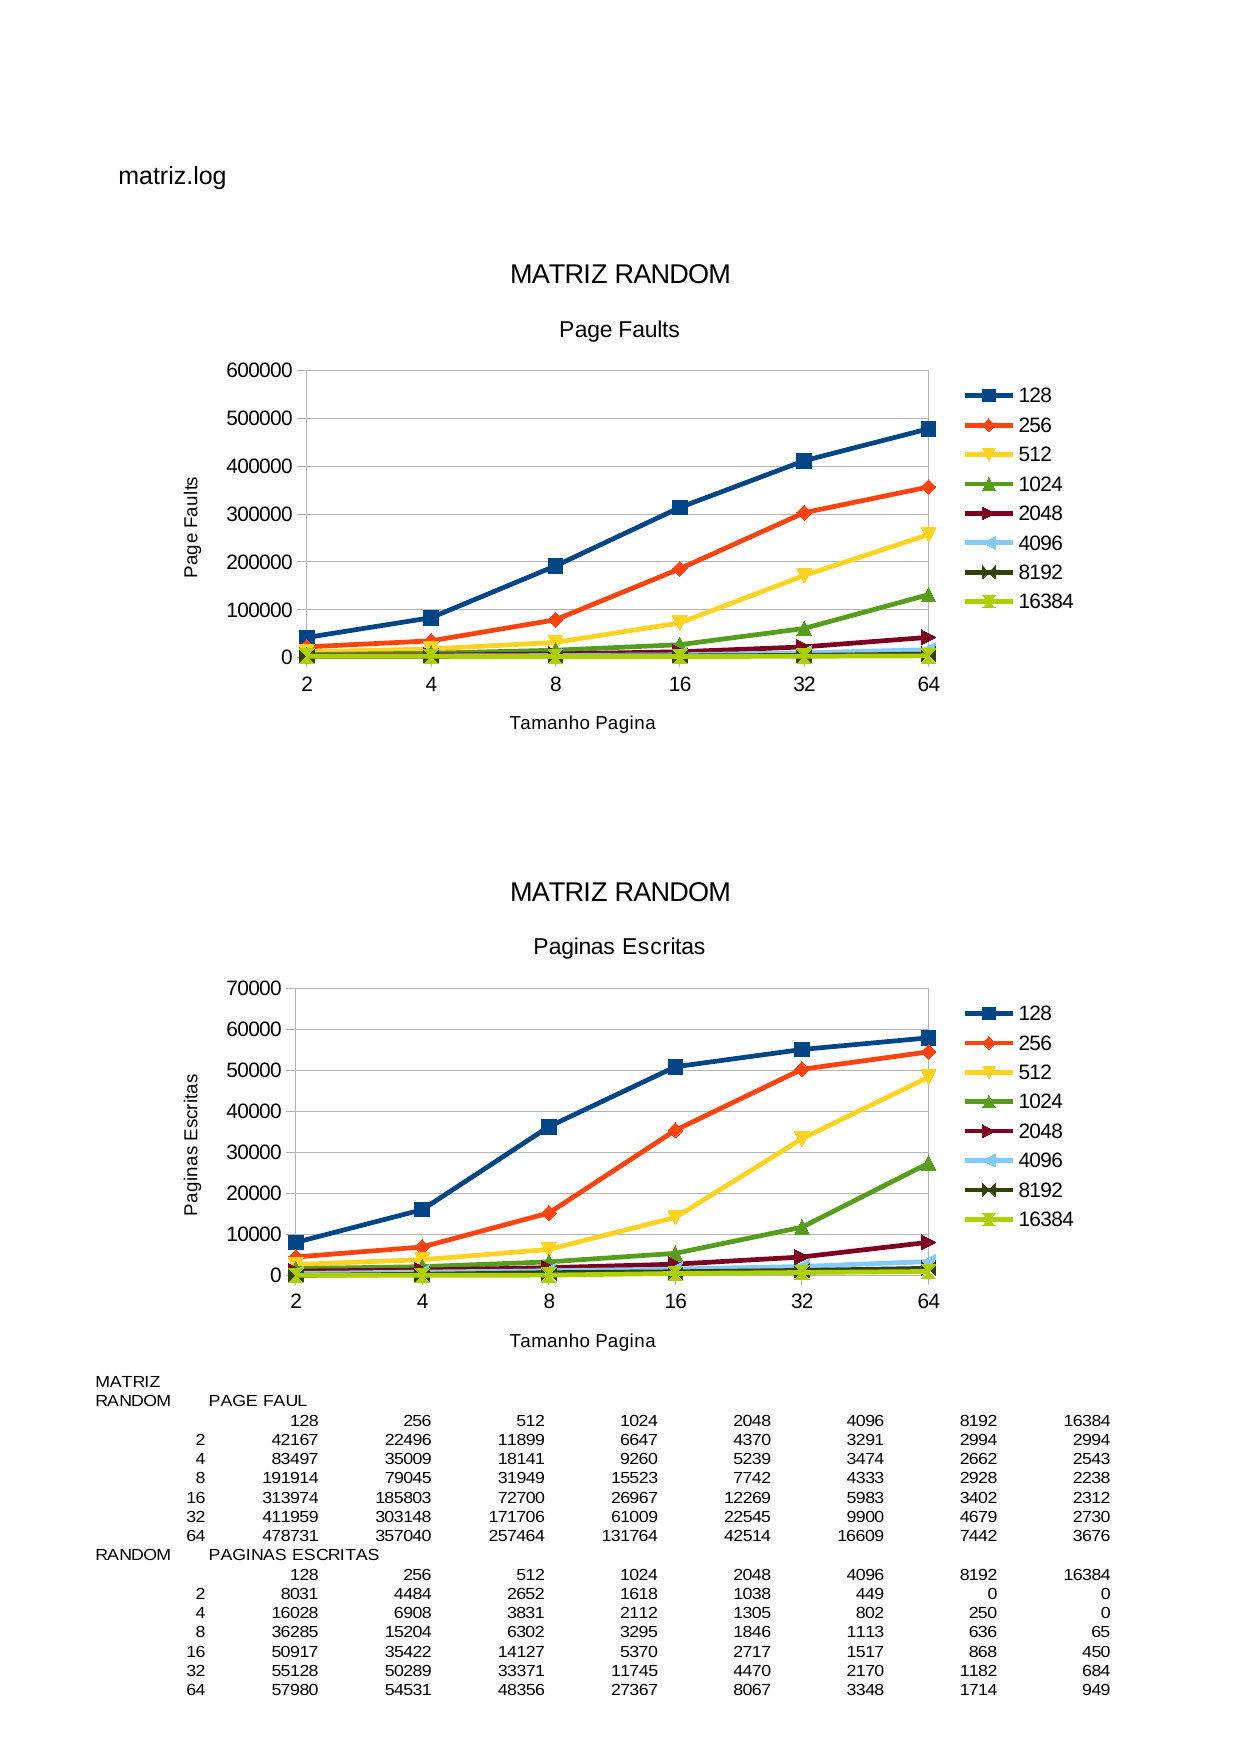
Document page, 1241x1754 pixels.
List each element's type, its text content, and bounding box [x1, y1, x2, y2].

text matriz.log [118, 161, 1122, 190]
